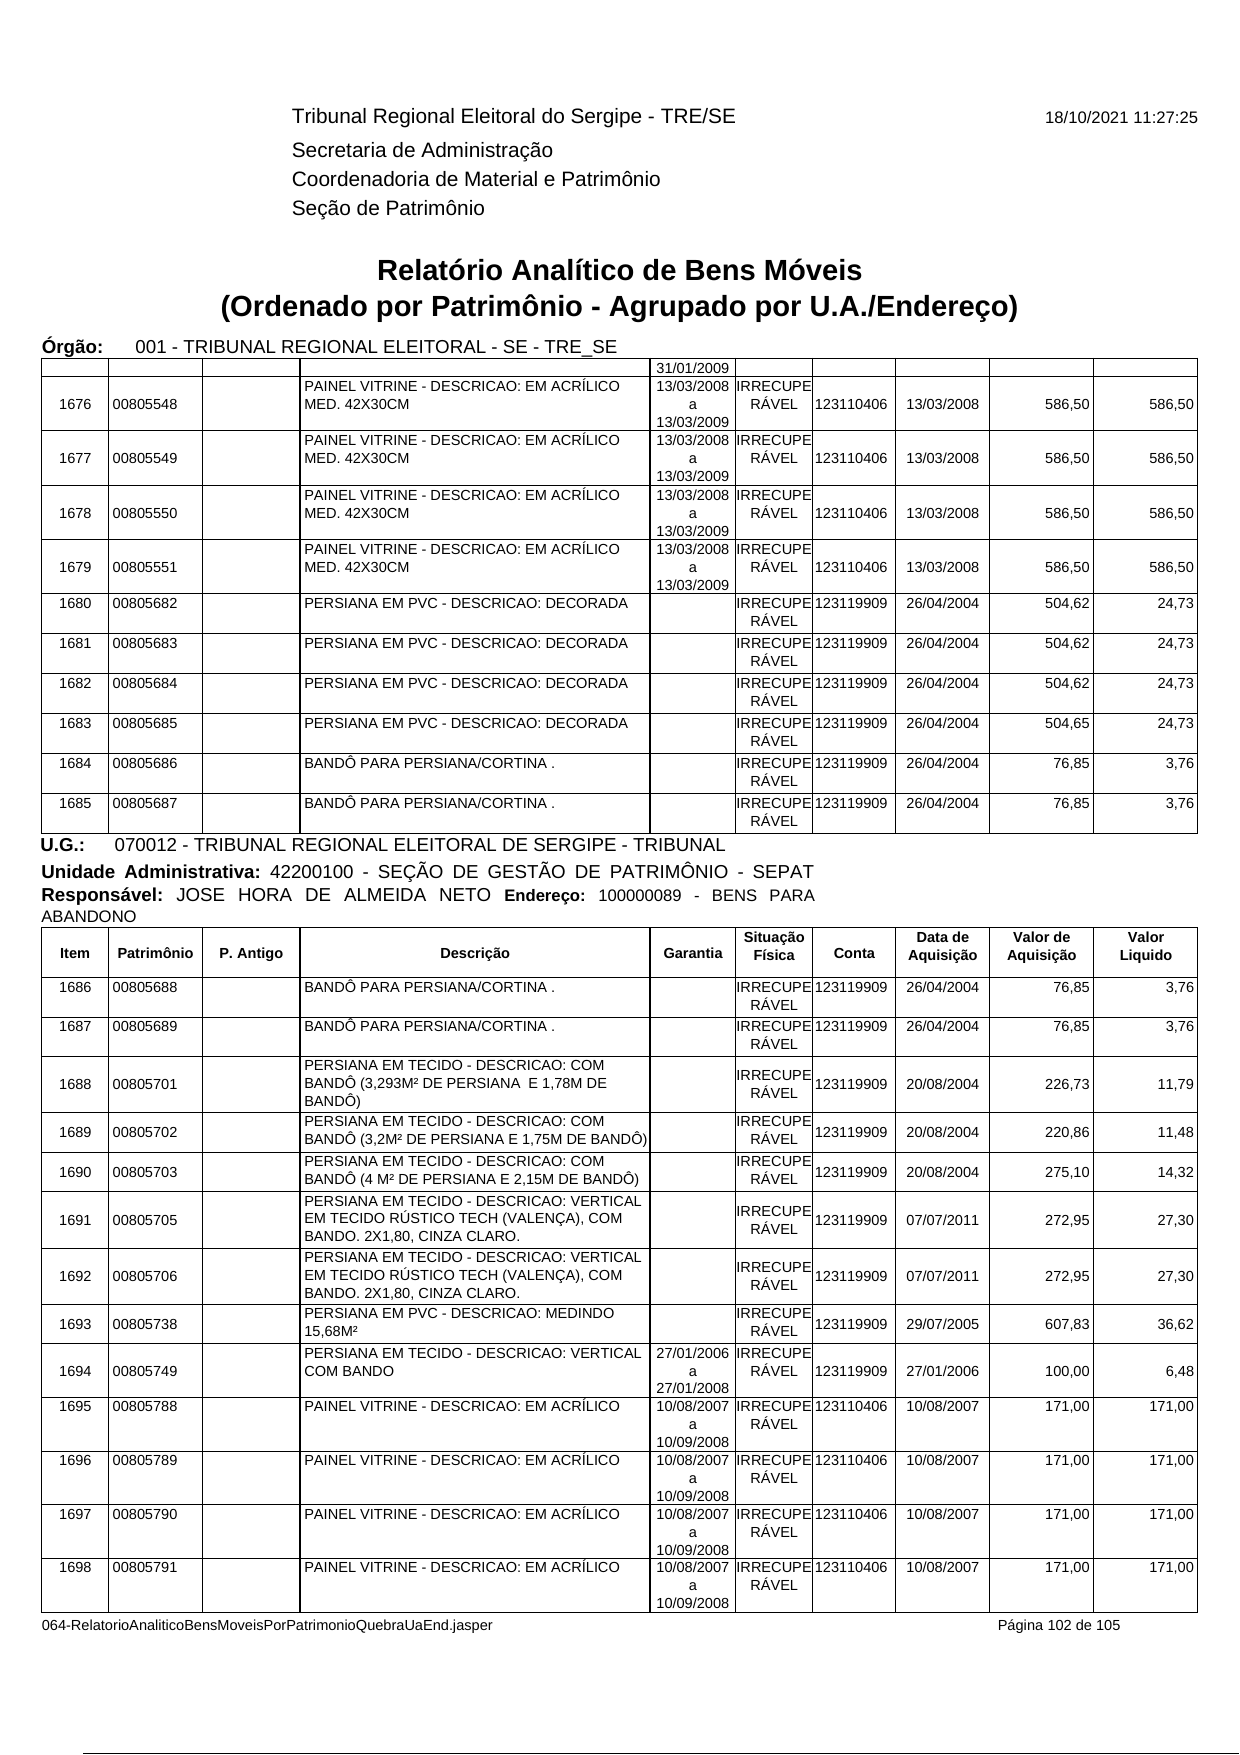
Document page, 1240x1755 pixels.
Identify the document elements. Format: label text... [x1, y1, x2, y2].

table_cell 171,00 [1094, 1398, 1197, 1451]
table_cell 220,86 [990, 1113, 1093, 1152]
table_cell 586,50 [990, 431, 1093, 485]
table_cell IRRECUPE RÁVEL [736, 486, 812, 539]
table_cell IRRECUPE RÁVEL [736, 1305, 812, 1343]
table_cell [203, 1153, 299, 1191]
table_cell 10/08/2007 a 10/09/2008 [651, 1505, 735, 1558]
table_cell PERSIANA EM TECIDO - DESCRICAO: COM BANDÔ (3,293M² DE PERSIANA E 1,78M DE BANDÔ) [301, 1057, 649, 1112]
table_cell 26/04/2004 [896, 674, 989, 713]
table_cell IRRECUPE RÁVEL [736, 1559, 812, 1612]
table_cell [203, 1113, 299, 1152]
table_cell 1686 [42, 978, 108, 1017]
table_cell 272,95 [990, 1192, 1093, 1247]
table_cell 171,00 [1094, 1559, 1197, 1612]
table_cell 586,50 [1094, 540, 1197, 593]
table_cell IRRECUPE RÁVEL [736, 1344, 812, 1397]
table_cell [203, 1398, 299, 1451]
table_cell [651, 1305, 735, 1343]
table_cell [896, 359, 989, 376]
table_cell 1697 [42, 1505, 108, 1558]
table_cell 123119909 [813, 714, 895, 753]
table_cell 76,85 [990, 978, 1093, 1017]
table_cell [1094, 359, 1197, 376]
table_cell 00805688 [109, 978, 202, 1017]
table_header Valor de Aquisição [990, 928, 1093, 977]
table_cell 123119909 [813, 594, 895, 633]
table_cell 00805685 [109, 714, 202, 753]
table_cell [651, 754, 735, 793]
table_cell [651, 978, 735, 1017]
table_cell 00805701 [109, 1057, 202, 1112]
table_cell 123119909 [813, 634, 895, 673]
table_cell 1690 [42, 1153, 108, 1191]
table_cell 504,62 [990, 594, 1093, 633]
table_cell IRRECUPE RÁVEL [736, 714, 812, 753]
table_cell [651, 1113, 735, 1152]
table_cell IRRECUPE RÁVEL [736, 431, 812, 485]
table_cell 3,76 [1094, 978, 1197, 1017]
table_cell 24,73 [1094, 594, 1197, 633]
table_cell IRRECUPE RÁVEL [736, 1505, 812, 1558]
table_cell 24,73 [1094, 714, 1197, 753]
table_header Valor Liquido [1094, 928, 1197, 977]
table_cell PAINEL VITRINE - DESCRICAO: EM ACRÍLICO MED. 42X30CM [301, 540, 649, 593]
table_cell [203, 486, 299, 539]
table_cell 586,50 [990, 540, 1093, 593]
table_cell 10/08/2007 a 10/09/2008 [651, 1452, 735, 1504]
table_cell 3,76 [1094, 754, 1197, 793]
table_cell 3,76 [1094, 1018, 1197, 1056]
table_cell IRRECUPE RÁVEL [736, 1018, 812, 1056]
table_cell 00805689 [109, 1018, 202, 1056]
table_cell [203, 1559, 299, 1612]
table_cell PERSIANA EM TECIDO - DESCRICAO: COM BANDÔ (3,2M² DE PERSIANA E 1,75M DE BANDÔ) [301, 1113, 649, 1152]
table_cell 14,32 [1094, 1153, 1197, 1191]
table_cell 00805687 [109, 794, 202, 833]
table_cell [651, 1153, 735, 1191]
table_cell 00805548 [109, 377, 202, 430]
table_cell 123110406 [813, 486, 895, 539]
table_header Patrimônio [109, 928, 202, 977]
table_cell [109, 359, 202, 376]
table_cell [203, 754, 299, 793]
table_cell 123119909 [813, 754, 895, 793]
table_cell [203, 794, 299, 833]
table_cell 13/03/2008 [896, 431, 989, 485]
table_cell 1679 [42, 540, 108, 593]
table_cell BANDÔ PARA PERSIANA/CORTINA . [301, 754, 649, 793]
table_cell 123119909 [813, 1018, 895, 1056]
table_cell 26/04/2004 [896, 794, 989, 833]
table_cell IRRECUPE RÁVEL [736, 594, 812, 633]
table_cell 00805749 [109, 1344, 202, 1397]
table_cell PAINEL VITRINE - DESCRICAO: EM ACRÍLICO [301, 1559, 649, 1612]
table_cell PAINEL VITRINE - DESCRICAO: EM ACRÍLICO MED. 42X30CM [301, 377, 649, 430]
table_cell IRRECUPE RÁVEL [736, 1057, 812, 1112]
table_cell 00805705 [109, 1192, 202, 1247]
table_cell [990, 359, 1093, 376]
table_cell [203, 1305, 299, 1343]
table_cell 00805550 [109, 486, 202, 539]
table_header Item [42, 928, 108, 977]
table_cell PERSIANA EM PVC - DESCRICAO: DECORADA [301, 674, 649, 713]
table_cell BANDÔ PARA PERSIANA/CORTINA . [301, 794, 649, 833]
table_cell PERSIANA EM TECIDO - DESCRICAO: COM BANDÔ (4 M² DE PERSIANA E 2,15M DE BANDÔ) [301, 1153, 649, 1191]
table_cell 586,50 [990, 377, 1093, 430]
table_cell 1677 [42, 431, 108, 485]
table_header Garantia [651, 928, 735, 977]
table_cell 123119909 [813, 1192, 895, 1247]
table_cell 20/08/2004 [896, 1153, 989, 1191]
table_cell 26/04/2004 [896, 594, 989, 633]
table_cell 3,76 [1094, 794, 1197, 833]
table_cell PERSIANA EM TECIDO - DESCRICAO: VERTICAL EM TECIDO RÚSTICO TECH (VALENÇA), COM BANDO. 2X1,80, CINZA CLARO. [301, 1192, 649, 1247]
table_cell 10/08/2007 a 10/09/2008 [651, 1559, 735, 1612]
table_cell 76,85 [990, 754, 1093, 793]
table_cell [203, 540, 299, 593]
table_cell 76,85 [990, 1018, 1093, 1056]
table_cell PAINEL VITRINE - DESCRICAO: EM ACRÍLICO [301, 1398, 649, 1451]
table_cell 13/03/2008 [896, 377, 989, 430]
table_cell PAINEL VITRINE - DESCRICAO: EM ACRÍLICO MED. 42X30CM [301, 431, 649, 485]
table_cell 27/01/2006 [896, 1344, 989, 1397]
table_cell IRRECUPE RÁVEL [736, 540, 812, 593]
table_cell 00805684 [109, 674, 202, 713]
table_cell [203, 594, 299, 633]
table_cell 1681 [42, 634, 108, 673]
table_cell 504,62 [990, 634, 1093, 673]
table_cell 29/07/2005 [896, 1305, 989, 1343]
table_cell PERSIANA EM PVC - DESCRICAO: DECORADA [301, 714, 649, 753]
table_cell [651, 1057, 735, 1112]
table_cell 1695 [42, 1398, 108, 1451]
table_cell [736, 359, 812, 376]
table_cell 20/08/2004 [896, 1057, 989, 1112]
table_cell IRRECUPE RÁVEL [736, 1113, 812, 1152]
table_cell 31/01/2009 [651, 359, 735, 376]
table_cell [203, 1018, 299, 1056]
table_cell PAINEL VITRINE - DESCRICAO: EM ACRÍLICO [301, 1505, 649, 1558]
table_cell [203, 674, 299, 713]
table_cell 13/03/2008 a 13/03/2009 [651, 377, 735, 430]
table_cell 00805790 [109, 1505, 202, 1558]
table_cell 00805706 [109, 1249, 202, 1304]
table_cell 586,50 [1094, 486, 1197, 539]
table_cell 00805702 [109, 1113, 202, 1152]
table_cell 27,30 [1094, 1249, 1197, 1304]
table_cell 1685 [42, 794, 108, 833]
table_cell 123119909 [813, 1305, 895, 1343]
table_cell 13/03/2008 a 13/03/2009 [651, 540, 735, 593]
table_cell 123110406 [813, 540, 895, 593]
table_cell 1691 [42, 1192, 108, 1247]
table_cell 26/04/2004 [896, 978, 989, 1017]
table_cell 07/07/2011 [896, 1249, 989, 1304]
table_cell 1687 [42, 1018, 108, 1056]
table_cell 504,65 [990, 714, 1093, 753]
table_cell 123119909 [813, 794, 895, 833]
table_cell 11,48 [1094, 1113, 1197, 1152]
table_cell 586,50 [990, 486, 1093, 539]
table_cell 171,00 [990, 1398, 1093, 1451]
table_cell IRRECUPE RÁVEL [736, 1249, 812, 1304]
table_cell 00805683 [109, 634, 202, 673]
text Unidade Administrativa: 42200100 - SEÇÃO DE GESTÃO DE PATRIMÔNIO - SEPAT Responsável: JOSE HORA DE ALMEIDA NETO Endereço: 100000089 - BENS PARA ABANDONO [41, 861, 815, 926]
table_cell 123119909 [813, 1057, 895, 1112]
table_cell IRRECUPE RÁVEL [736, 794, 812, 833]
table_cell 00805686 [109, 754, 202, 793]
table_cell [651, 1249, 735, 1304]
table_cell 123110406 [813, 1505, 895, 1558]
table_cell 123110406 [813, 1452, 895, 1504]
table_cell 00805551 [109, 540, 202, 593]
table_cell [651, 1192, 735, 1247]
table_cell 36,62 [1094, 1305, 1197, 1343]
table_cell [203, 431, 299, 485]
table_cell 272,95 [990, 1249, 1093, 1304]
table_cell 1693 [42, 1305, 108, 1343]
table_cell [203, 1452, 299, 1504]
table_cell 1683 [42, 714, 108, 753]
table_cell PERSIANA EM TECIDO - DESCRICAO: VERTICAL COM BANDO [301, 1344, 649, 1397]
table_cell 123119909 [813, 1249, 895, 1304]
table_cell 00805703 [109, 1153, 202, 1191]
table_cell IRRECUPE RÁVEL [736, 377, 812, 430]
table_cell BANDÔ PARA PERSIANA/CORTINA . [301, 978, 649, 1017]
table_cell [203, 1505, 299, 1558]
table_cell 1689 [42, 1113, 108, 1152]
table_cell [203, 1192, 299, 1247]
table_cell 1676 [42, 377, 108, 430]
table_cell 07/07/2011 [896, 1192, 989, 1247]
table_cell [42, 359, 108, 376]
table_cell 27/01/2006 a 27/01/2008 [651, 1344, 735, 1397]
table_cell IRRECUPE RÁVEL [736, 1192, 812, 1247]
table_cell PAINEL VITRINE - DESCRICAO: EM ACRÍLICO [301, 1452, 649, 1504]
table_cell BANDÔ PARA PERSIANA/CORTINA . [301, 1018, 649, 1056]
table_cell 1696 [42, 1452, 108, 1504]
table_cell [651, 714, 735, 753]
table_cell 1692 [42, 1249, 108, 1304]
table_cell 171,00 [1094, 1505, 1197, 1558]
table_cell 00805791 [109, 1559, 202, 1612]
table_cell [203, 634, 299, 673]
text U.G.: 070012 - TRIBUNAL REGIONAL ELEITORAL DE SERGIPE - TRIBUNAL [40, 834, 1089, 855]
table_cell 13/03/2008 a 13/03/2009 [651, 486, 735, 539]
table_cell 226,73 [990, 1057, 1093, 1112]
table_cell 13/03/2008 a 13/03/2009 [651, 431, 735, 485]
table_cell [203, 1344, 299, 1397]
table_cell IRRECUPE RÁVEL [736, 1452, 812, 1504]
table_cell 00805738 [109, 1305, 202, 1343]
table_cell 123119909 [813, 978, 895, 1017]
table_cell PERSIANA EM PVC - DESCRICAO: DECORADA [301, 594, 649, 633]
table_cell [203, 377, 299, 430]
table_cell 1688 [42, 1057, 108, 1112]
table_cell [203, 714, 299, 753]
table_cell [651, 794, 735, 833]
table_cell [203, 359, 299, 376]
table_cell 1680 [42, 594, 108, 633]
table_header P. Antigo [203, 928, 299, 977]
table_header Conta [813, 928, 895, 977]
table_cell IRRECUPE RÁVEL [736, 674, 812, 713]
table_header Situação Física [736, 928, 812, 977]
table_cell 76,85 [990, 794, 1093, 833]
table_header Descrição [301, 928, 649, 977]
table_cell [301, 359, 649, 376]
table_cell [203, 978, 299, 1017]
table_cell 24,73 [1094, 634, 1197, 673]
table_cell 6,48 [1094, 1344, 1197, 1397]
table_cell 26/04/2004 [896, 634, 989, 673]
table_cell IRRECUPE RÁVEL [736, 978, 812, 1017]
table_cell 100,00 [990, 1344, 1093, 1397]
table_cell 1694 [42, 1344, 108, 1397]
table_cell PERSIANA EM TECIDO - DESCRICAO: VERTICAL EM TECIDO RÚSTICO TECH (VALENÇA), COM BANDO. 2X1,80, CINZA CLARO. [301, 1249, 649, 1304]
table_cell 123110406 [813, 1559, 895, 1612]
table_cell 275,10 [990, 1153, 1093, 1191]
table_cell 1698 [42, 1559, 108, 1612]
table_cell 1678 [42, 486, 108, 539]
table_cell 13/03/2008 [896, 486, 989, 539]
table_cell 504,62 [990, 674, 1093, 713]
table_cell IRRECUPE RÁVEL [736, 1398, 812, 1451]
table_cell 586,50 [1094, 431, 1197, 485]
table_cell 123119909 [813, 1344, 895, 1397]
table_cell 00805789 [109, 1452, 202, 1504]
table_cell 13/03/2008 [896, 540, 989, 593]
table_cell 123110406 [813, 431, 895, 485]
table_cell 171,00 [1094, 1452, 1197, 1504]
table_cell 00805682 [109, 594, 202, 633]
table_cell IRRECUPE RÁVEL [736, 754, 812, 793]
table_header Data de Aquisição [896, 928, 989, 977]
table_cell PAINEL VITRINE - DESCRICAO: EM ACRÍLICO MED. 42X30CM [301, 486, 649, 539]
table_cell 123119909 [813, 674, 895, 713]
table_cell 10/08/2007 [896, 1559, 989, 1612]
table_cell [651, 1018, 735, 1056]
table_cell 586,50 [1094, 377, 1197, 430]
table_cell 11,79 [1094, 1057, 1197, 1112]
table_cell 26/04/2004 [896, 1018, 989, 1056]
table_cell 123119909 [813, 1113, 895, 1152]
table_cell 10/08/2007 [896, 1398, 989, 1451]
table_cell 607,83 [990, 1305, 1093, 1343]
table_cell 123110406 [813, 377, 895, 430]
table_cell 171,00 [990, 1452, 1093, 1504]
table_cell [651, 674, 735, 713]
table_cell 27,30 [1094, 1192, 1197, 1247]
table_cell 1682 [42, 674, 108, 713]
table_cell 26/04/2004 [896, 754, 989, 793]
table_cell 10/08/2007 [896, 1505, 989, 1558]
table_cell [651, 634, 735, 673]
table_cell [813, 359, 895, 376]
table_cell PERSIANA EM PVC - DESCRICAO: MEDINDO 15,68M² [301, 1305, 649, 1343]
table_cell [651, 594, 735, 633]
table_cell IRRECUPE RÁVEL [736, 634, 812, 673]
table_cell 26/04/2004 [896, 714, 989, 753]
table_cell 00805788 [109, 1398, 202, 1451]
table_cell 10/08/2007 [896, 1452, 989, 1504]
table_cell IRRECUPE RÁVEL [736, 1153, 812, 1191]
table_cell 171,00 [990, 1559, 1093, 1612]
table_cell [203, 1249, 299, 1304]
table_cell [203, 1057, 299, 1112]
table_cell 171,00 [990, 1505, 1093, 1558]
table_cell 1684 [42, 754, 108, 793]
table_cell 123119909 [813, 1153, 895, 1191]
table_cell 24,73 [1094, 674, 1197, 713]
table_cell 10/08/2007 a 10/09/2008 [651, 1398, 735, 1451]
table_cell 20/08/2004 [896, 1113, 989, 1152]
table_cell 00805549 [109, 431, 202, 485]
table_cell 123110406 [813, 1398, 895, 1451]
table_cell PERSIANA EM PVC - DESCRICAO: DECORADA [301, 634, 649, 673]
